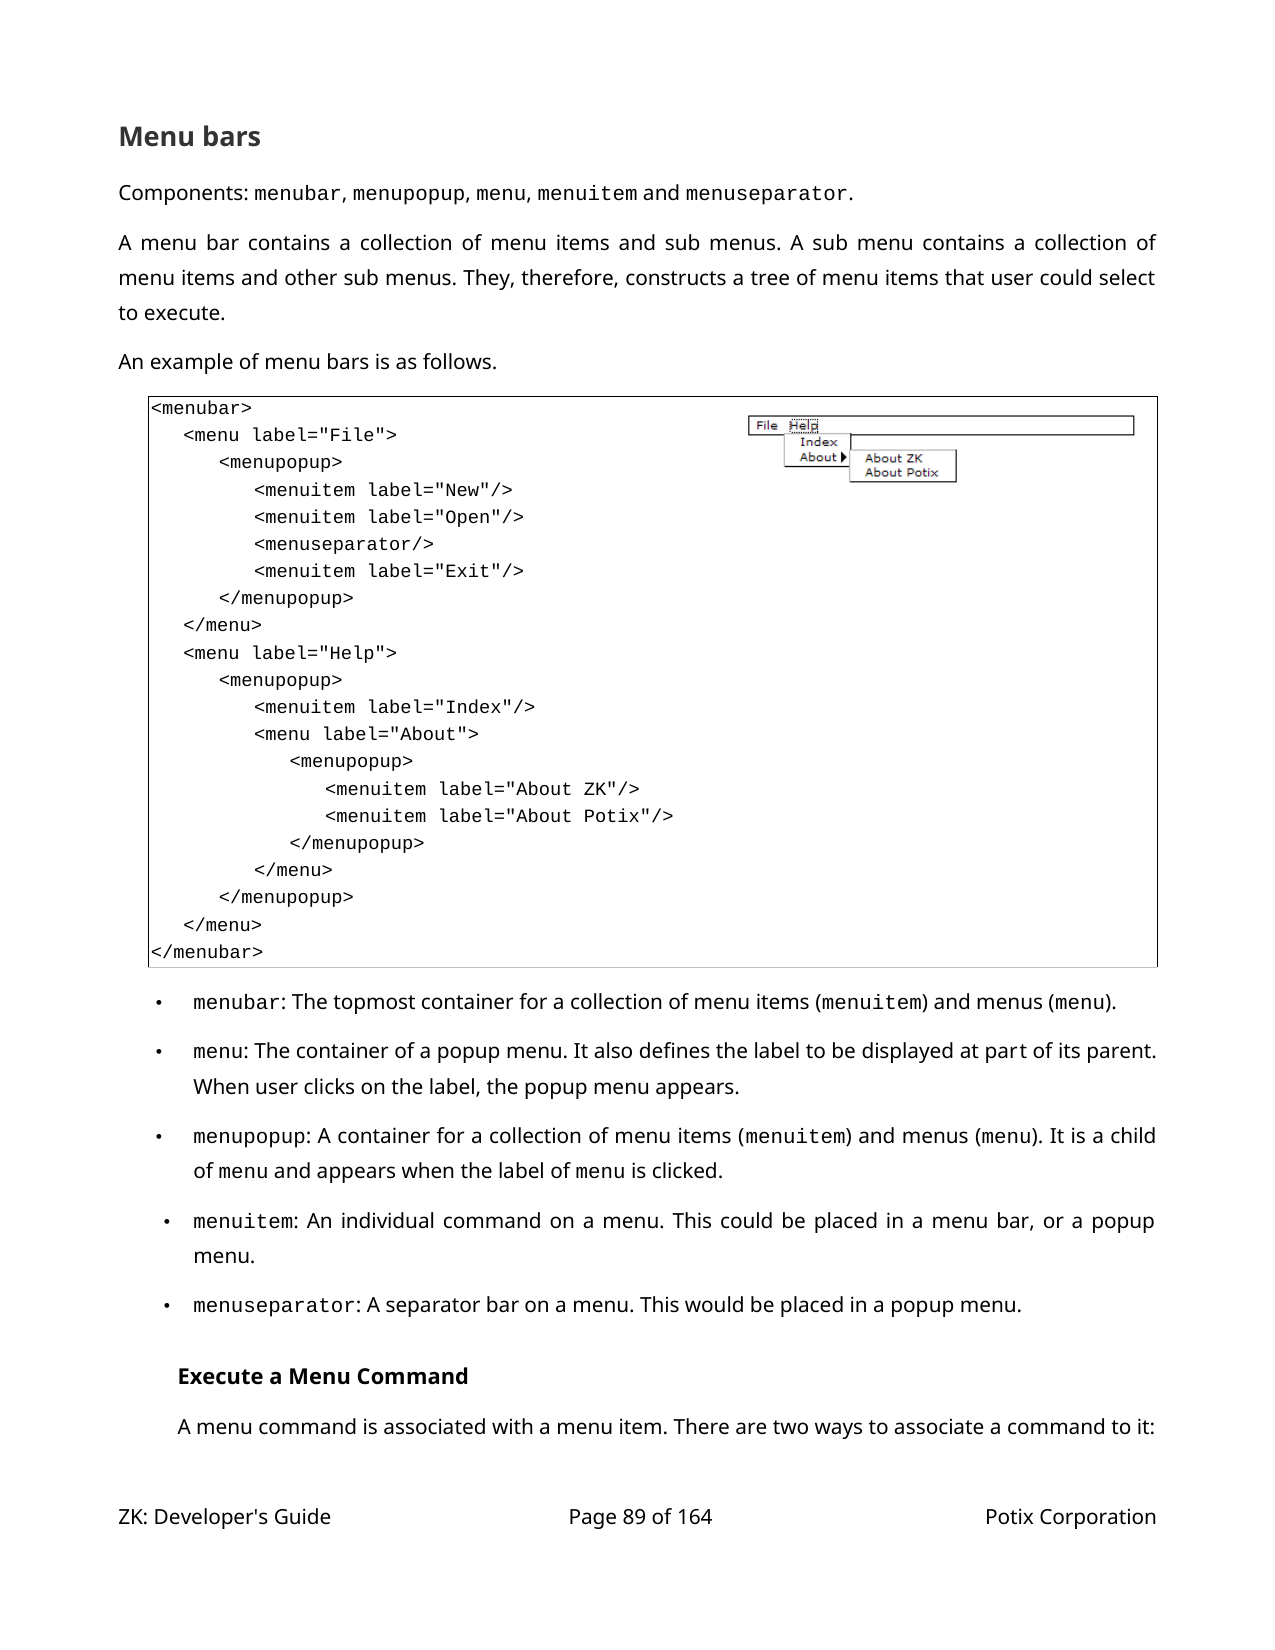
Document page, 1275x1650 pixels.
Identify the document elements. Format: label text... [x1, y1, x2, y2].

text A menu command is associated with a menu item. There are two ways to associate a command to it: [177, 1412, 1157, 1440]
text </menupopup> [149, 586, 1157, 610]
text <menupopup> [149, 450, 746, 474]
text [1139, 423, 1157, 447]
picture [746, 412, 1139, 485]
text An example of menu bars is as follows. [118, 347, 1157, 375]
list menu: The container of a popup menu. It also defines the label to be displayed at part of its parent. When user clicks on the label, the popup menu appears. [156, 1037, 1157, 1100]
text </menupopup> [149, 885, 1157, 909]
text </menu> [149, 858, 1157, 882]
subtitle Execute a Menu Command [177, 1361, 1157, 1391]
text </menubar> [149, 939, 1157, 967]
text <menu label="About"> [149, 722, 1157, 746]
text Components: menubar, menupopup, menu, menuitem and menuseparator. [118, 178, 1157, 207]
text <menupopup> [149, 749, 1157, 773]
text </menu> [149, 912, 1157, 937]
text <menuitem label="Open"/> [149, 504, 1157, 529]
list menupopup: A container for a collection of menu items (menuitem) and menus (menu). It is a child of menu and appears when the label of menu is clicked. [156, 1121, 1157, 1185]
text <menuitem label="New"/> [149, 477, 1157, 502]
text <menuseparator/> [149, 532, 1157, 556]
text <menuitem label="Index"/> [149, 695, 1157, 719]
text </menupopup> [149, 831, 1157, 855]
text A menu bar contains a collection of menu items and sub menus. A sub menu contains a collection of menu items and other sub menus. They, therefore, constructs a tree of menu items that user could select to execute. [118, 228, 1157, 326]
list menuseparator: A separator bar on a menu. This would be placed in a popup menu. [164, 1290, 1157, 1319]
text <menuitem label="Exit"/> [149, 559, 1157, 583]
text <menuitem label="About Potix"/> [149, 804, 1157, 828]
text <menuitem label="About ZK"/> [149, 776, 1157, 801]
text <menu label="File"> [149, 423, 746, 447]
list menubar: The topmost container for a collection of menu items (menuitem) and menus (menu). [156, 987, 1157, 1016]
list menuitem: An individual command on a menu. This could be placed in a menu bar, or a popup menu. [164, 1206, 1157, 1269]
text <menupopup> [149, 668, 1157, 692]
text <menubar> [149, 397, 1157, 420]
text </menu> [149, 613, 1157, 638]
text [1139, 450, 1157, 474]
subtitle Menu bars [118, 118, 1157, 155]
text <menu label="Help"> [149, 641, 1157, 665]
